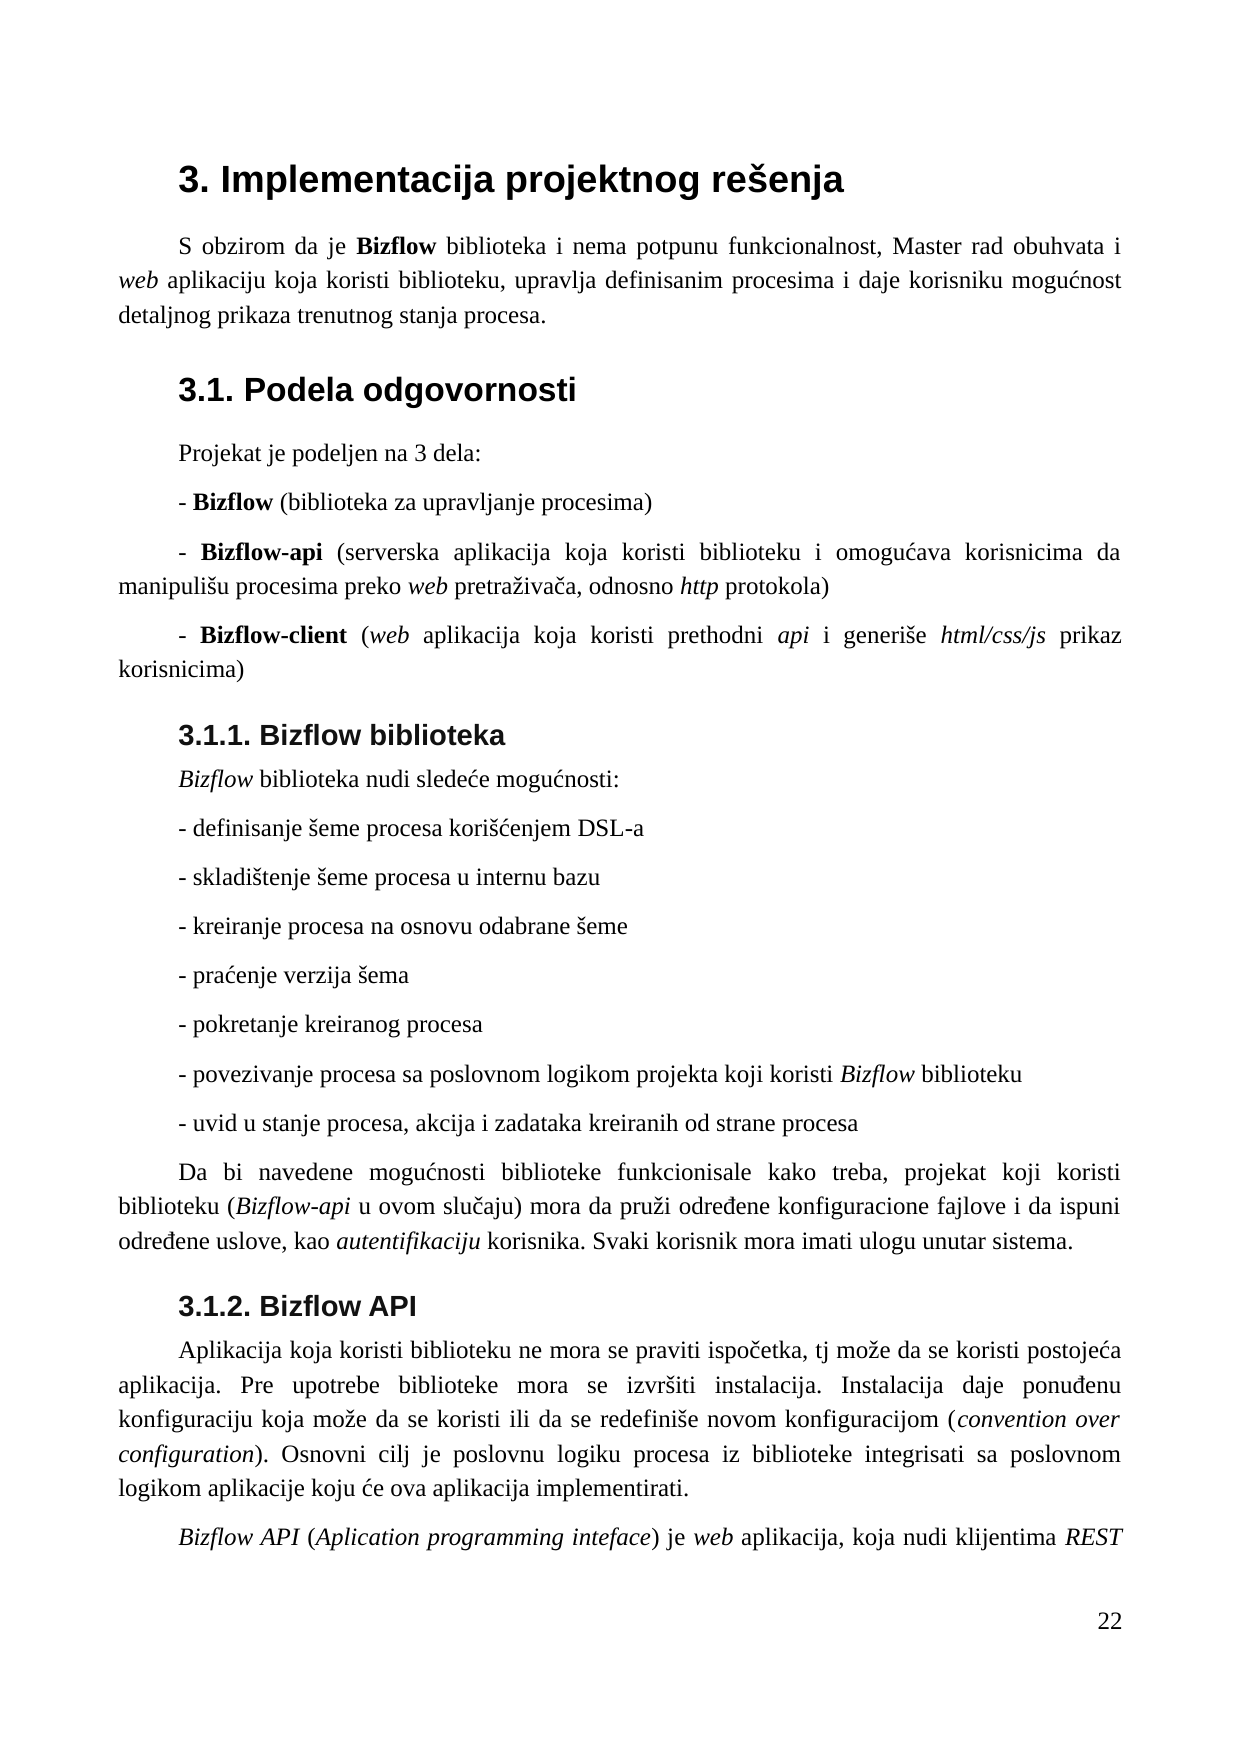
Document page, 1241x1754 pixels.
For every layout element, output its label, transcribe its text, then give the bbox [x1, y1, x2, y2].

subtitle Implementacija projektnog rešenja [118, 157, 1122, 201]
text - skladištenje šeme procesa u internu bazu [118, 862, 1122, 891]
text - uvid u stanje procesa, akcija i zadataka kreiranih od strane procesa [118, 1108, 1122, 1136]
text - Bizflow-api (serverska aplikacija koja koristi biblioteku i omogućava korisnicima da manipulišu procesima preko web pretraživača, odnosno http protokola) [118, 537, 1122, 600]
text S obzirom da je Bizflow biblioteka i nema potpunu funkcionalnost, Master rad obuhvata i web aplikaciju koja koristi biblioteku, upravlja definisanim procesima i daje korisniku mogućnost detaljnog prikaza trenutnog stanja procesa. [118, 231, 1122, 328]
subtitle Podela odgovornosti [118, 370, 1122, 408]
subtitle Bizflow biblioteka [118, 718, 1122, 752]
text Bizflow API (Aplication programming inteface) je web aplikacija, koja nudi klijentima REST [118, 1522, 1122, 1551]
text - Bizflow-client (web aplikacija koja koristi prethodni api i generiše html/css/js prikaz korisnicima) [118, 620, 1122, 683]
text Aplikacija koja koristi biblioteku ne mora se praviti ispočetka, tj može da se koristi postojeća aplikacija. Pre upotrebe biblioteke mora se izvršiti instalacija. Instalacija daje ponuđenu konfiguraciju koja može da se koristi ili da se redefiniše novom konfiguracijom (convention over configuration). Osnovni cilj je poslovnu logiku procesa iz biblioteke integrisati sa poslovnom logikom aplikacije koju će ova aplikacija implementirati. [118, 1335, 1122, 1502]
text Bizflow biblioteka nudi sledeće mogućnosti: [118, 764, 1122, 793]
text Projekat je podeljen na 3 dela: [118, 438, 1122, 467]
text - Bizflow (biblioteka za upravljanje procesima) [118, 487, 1122, 516]
text Da bi navedene mogućnosti biblioteke funkcionisale kako treba, projekat koji koristi biblioteku (Bizflow-api u ovom slučaju) mora da pruži određene konfiguracione fajlove i da ispuni određene uslove, kao autentifikaciju korisnika. Svaki korisnik mora imati ulogu unutar sistema. [118, 1157, 1122, 1254]
text - praćenje verzija šema [118, 961, 1122, 989]
text - kreiranje procesa na osnovu odabrane šeme [118, 911, 1122, 940]
subtitle Bizflow API [118, 1289, 1122, 1323]
text - pokretanje kreiranog procesa [118, 1009, 1122, 1038]
text - definisanje šeme procesa korišćenjem DSL-a [118, 813, 1122, 842]
text - povezivanje procesa sa poslovnom logikom projekta koji koristi Bizflow biblioteku [118, 1059, 1122, 1087]
